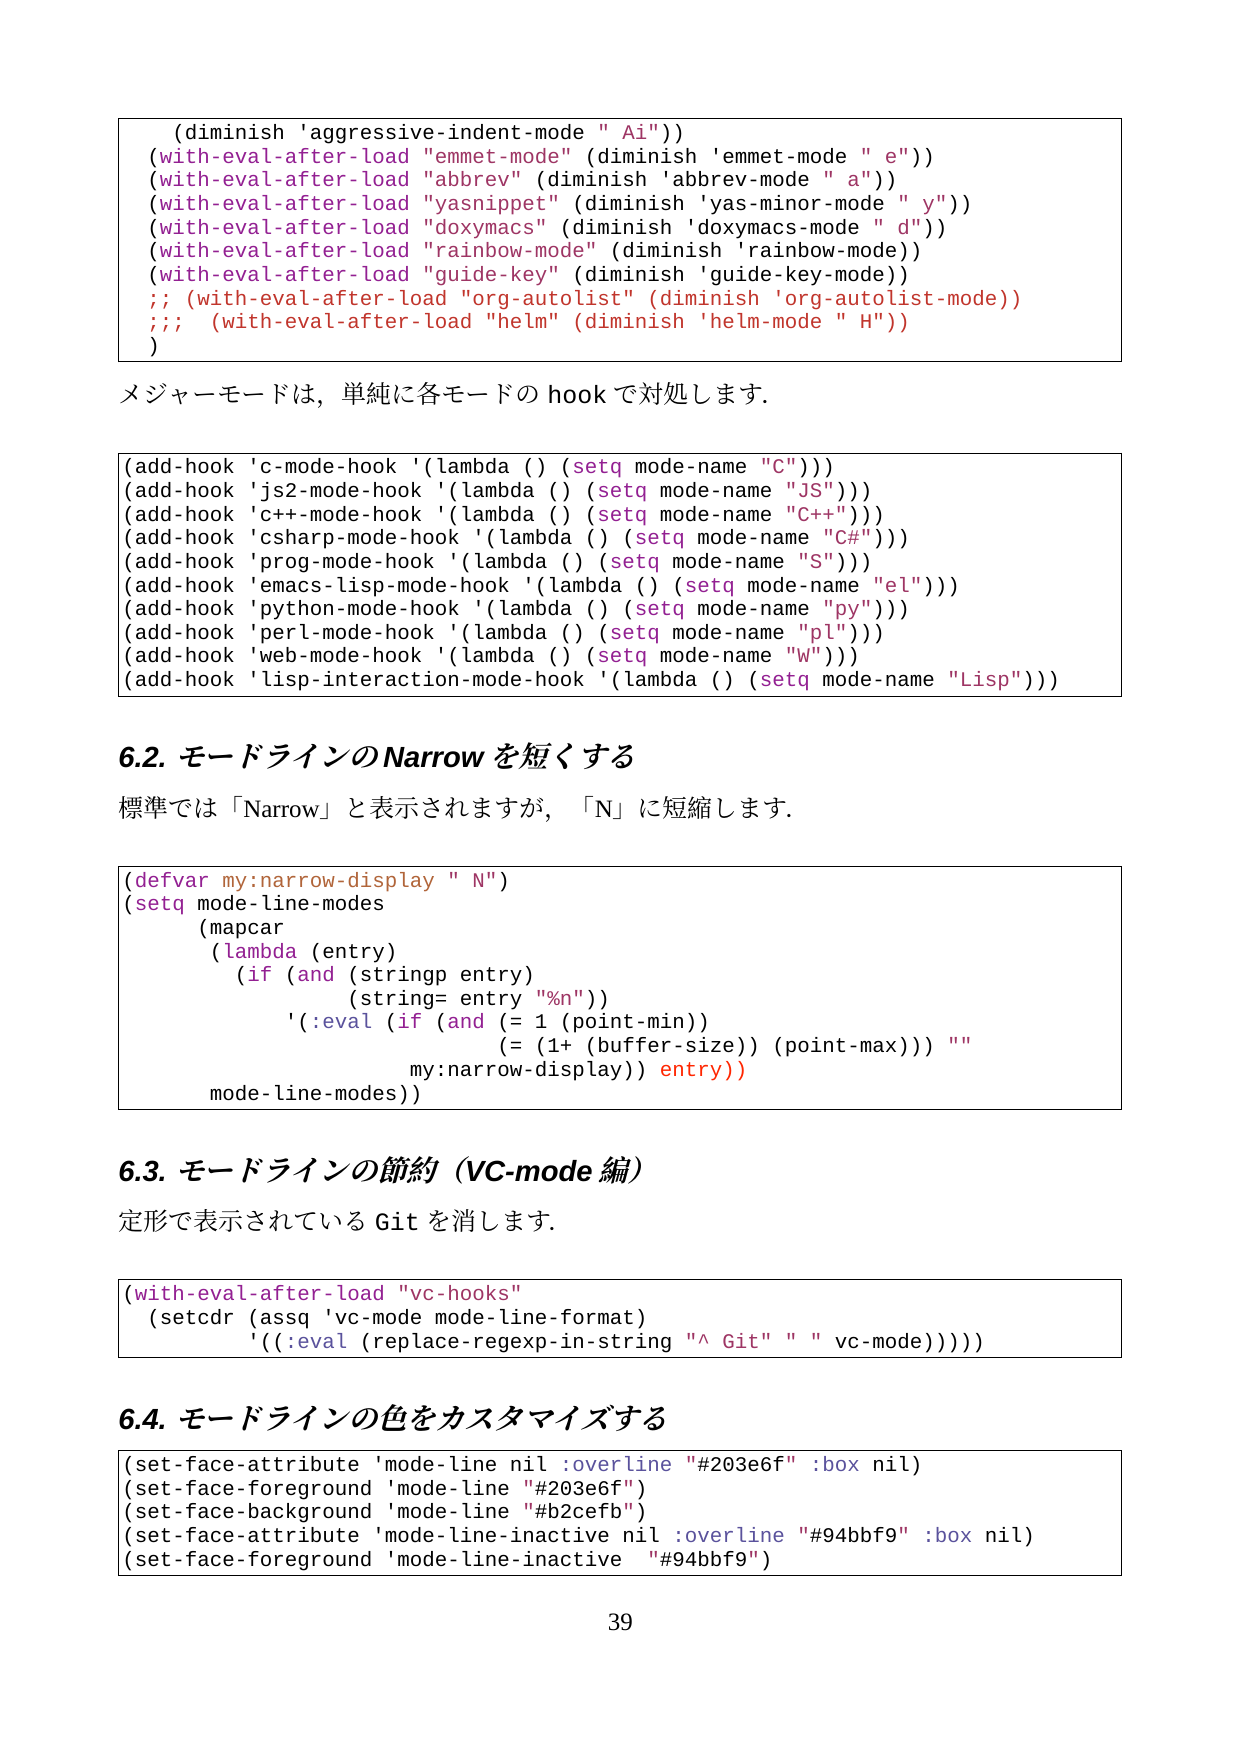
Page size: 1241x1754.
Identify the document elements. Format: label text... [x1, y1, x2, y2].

text (add-hook 'js2-mode-hook '(lambda () (setq mode-name "JS"))) [119, 476, 1121, 500]
text mode-line-modes)) [119, 1078, 1121, 1109]
text (set-face-attribute 'mode-line nil :overline "#203e6f" :box nil) [119, 1451, 1121, 1474]
text (add-hook 'c++-mode-hook '(lambda () (setq mode-name "C++"))) [119, 500, 1121, 523]
text (add-hook 'lisp-interaction-mode-hook '(lambda () (setq mode-name "Lisp"))) [119, 665, 1121, 696]
text 定形で表示されている Git を消します． [118, 1202, 1122, 1267]
text (with-eval-after-load "rainbow-mode" (diminish 'rainbow-mode)) [119, 236, 1121, 260]
text (setcdr (assq 'vc-mode mode-line-format) [119, 1303, 1121, 1327]
text (with-eval-after-load "abbrev" (diminish 'abbrev-mode " a")) [119, 165, 1121, 189]
text (with-eval-after-load "yasnippet" (diminish 'yas-minor-mode " y")) [119, 189, 1121, 213]
text (add-hook 'csharp-mode-hook '(lambda () (setq mode-name "C#"))) [119, 523, 1121, 547]
subtitle モードラインの色をカスタマイズする [118, 1396, 1122, 1437]
text (add-hook 'python-mode-hook '(lambda () (setq mode-name "py"))) [119, 594, 1121, 618]
text (mapcar [119, 913, 1121, 937]
text (string= entry "%n")) [119, 984, 1121, 1008]
text (defvar my:narrow-display " N") [119, 867, 1121, 889]
text (with-eval-after-load "guide-key" (diminish 'guide-key-mode)) [119, 260, 1121, 284]
text (lambda (entry) [119, 937, 1121, 960]
text メジャーモードは，単純に各モードの hook で対処します． [118, 375, 1122, 440]
text (add-hook 'prog-mode-hook '(lambda () (setq mode-name "S"))) [119, 547, 1121, 571]
subtitle モードラインの節約（VC-mode編） [118, 1147, 1122, 1189]
text my:narrow-display)) entry)) [119, 1055, 1121, 1078]
text (diminish 'aggressive-indent-mode " Ai")) [119, 119, 1121, 142]
text (with-eval-after-load "doxymacs" (diminish 'doxymacs-mode " d")) [119, 213, 1121, 236]
text (set-face-background 'mode-line "#b2cefb") [119, 1497, 1121, 1521]
subtitle モードラインのNarrowを短くする [118, 734, 1122, 776]
text (add-hook 'perl-mode-hook '(lambda () (setq mode-name "pl"))) [119, 618, 1121, 642]
text ;; (with-eval-after-load "org-autolist" (diminish 'org-autolist-mode)) [119, 284, 1121, 307]
text (add-hook 'c-mode-hook '(lambda () (setq mode-name "C"))) [119, 454, 1121, 476]
text (= (1+ (buffer-size)) (point-max))) "" [119, 1031, 1121, 1055]
text '(:eval (if (and (= 1 (point-min)) [119, 1008, 1121, 1031]
text ;;; (with-eval-after-load "helm" (diminish 'helm-mode " H")) [119, 307, 1121, 331]
text ) [119, 331, 1121, 361]
text (if (and (stringp entry) [119, 960, 1121, 984]
text (set-face-foreground 'mode-line "#203e6f") [119, 1474, 1121, 1497]
text (set-face-attribute 'mode-line-inactive nil :overline "#94bbf9" :box nil) [119, 1521, 1121, 1544]
text (set-face-foreground 'mode-line-inactive "#94bbf9") [119, 1544, 1121, 1575]
text (add-hook 'emacs-lisp-mode-hook '(lambda () (setq mode-name "el"))) [119, 571, 1121, 594]
text '((:eval (replace-regexp-in-string "^ Git" " " vc-mode))))) [119, 1327, 1121, 1357]
text (with-eval-after-load "emmet-mode" (diminish 'emmet-mode " e")) [119, 142, 1121, 165]
text (setq mode-line-modes [119, 889, 1121, 913]
text (add-hook 'web-mode-hook '(lambda () (setq mode-name "W"))) [119, 642, 1121, 665]
text (with-eval-after-load "vc-hooks" [119, 1280, 1121, 1303]
text 標準では「Narrow」と表示されますが，「N」に短縮します． [118, 788, 1122, 853]
